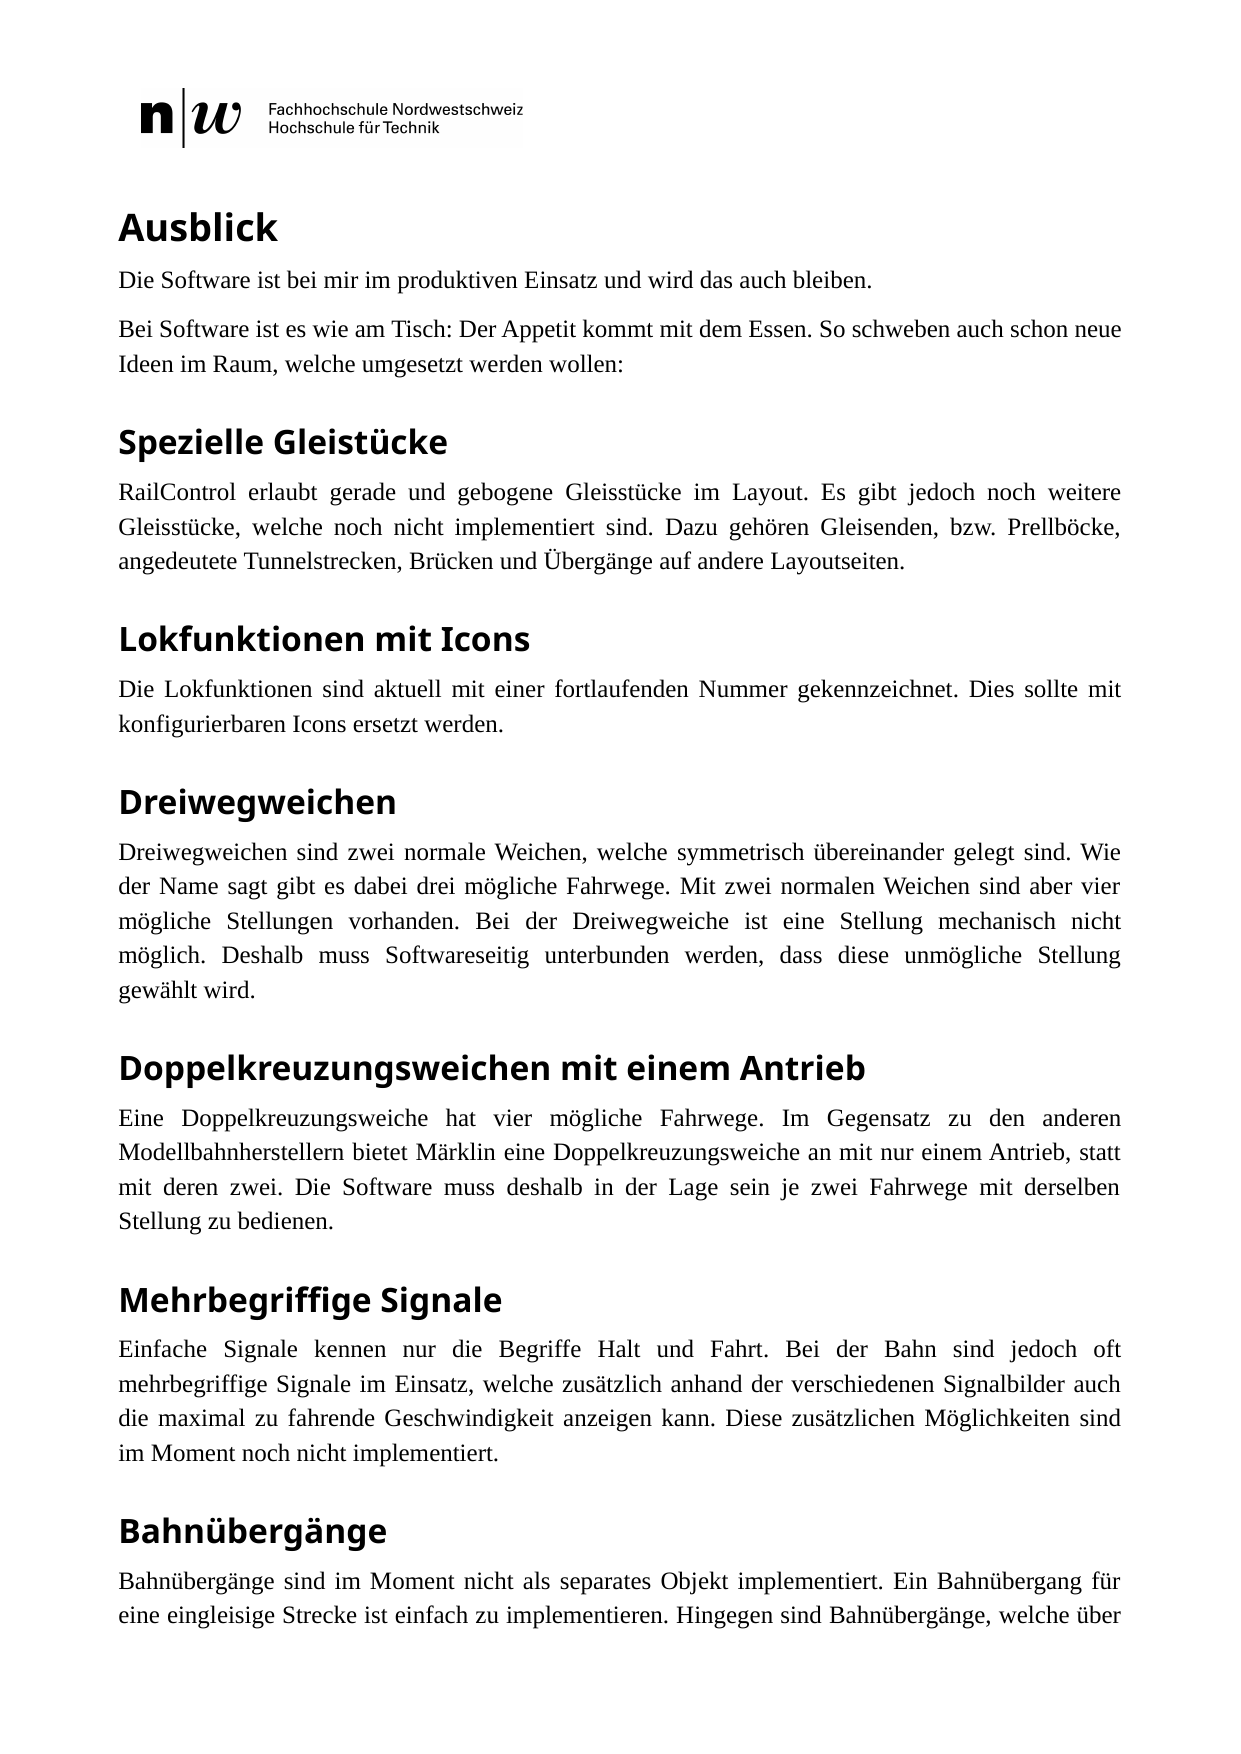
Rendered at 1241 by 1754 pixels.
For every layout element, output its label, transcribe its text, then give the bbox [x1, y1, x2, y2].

subtitle Dreiwegweichen [118, 779, 1122, 824]
subtitle Lokfunktionen mit Icons [118, 616, 1122, 662]
subtitle Mehrbegriffige Signale [118, 1276, 1122, 1322]
text Eine Doppelkreuzungsweiche hat vier mögliche Fahrwege. Im Gegensatz zu den anderen Modellbahnherstellern bietet Märklin eine Doppelkreuzungsweiche an mit nur einem Antrieb, statt mit deren zwei. Die Software muss deshalb in der Lage sein je zwei Fahrwege mit derselben Stellung zu bedienen. [118, 1103, 1122, 1235]
subtitle Ausblick [118, 201, 1122, 253]
text Die Software ist bei mir im produktiven Einsatz und wird das auch bleiben. [118, 266, 1122, 294]
subtitle Bahnübergänge [118, 1508, 1122, 1553]
text Dreiwegweichen sind zwei normale Weichen, welche symmetrisch übereinander gelegt sind. Wie der Name sagt gibt es dabei drei mögliche Fahrwege. Mit zwei normalen Weichen sind aber vier mögliche Stellungen vorhanden. Bei der Dreiwegweiche ist eine Stellung mechanisch nicht möglich. Deshalb muss Softwareseitig unterbunden werden, dass diese unmögliche Stellung gewählt wird. [118, 837, 1122, 1003]
text Die Lokfunktionen sind aktuell mit einer fortlaufenden Nummer gekennzeichnet. Dies sollte mit konfigurierbaren Icons ersetzt werden. [118, 674, 1122, 737]
subtitle Doppelkreuzungsweichen mit einem Antrieb [118, 1045, 1122, 1090]
subtitle Spezielle Gleistücke [118, 419, 1122, 465]
text Bahnübergänge sind im Moment nicht als separates Objekt implementiert. Ein Bahnübergang für eine eingleisige Strecke ist einfach zu implementieren. Hingegen sind Bahnübergänge, welche über [118, 1566, 1122, 1629]
text RailControl erlaubt gerade und gebogene Gleisstücke im Layout. Es gibt jedoch noch weitere Gleisstücke, welche noch nicht implementiert sind. Dazu gehören Gleisenden, bzw. Prellböcke, angedeutete Tunnelstrecken, Brücken und Übergänge auf andere Layoutseiten. [118, 477, 1122, 575]
text Einfache Signale kennen nur die Begriffe Halt und Fahrt. Bei der Bahn sind jedoch oft mehrbegriffige Signale im Einsatz, welche zusätzlich anhand der verschiedenen Signalbilder auch die maximal zu fahrende Geschwindigkeit anzeigen kann. Diese zusätzlichen Möglichkeiten sind im Moment noch nicht implementiert. [118, 1334, 1122, 1467]
text Bei Software ist es wie am Tisch: Der Appetit kommt mit dem Essen. So schweben auch schon neue Ideen im Raum, welche umgesetzt werden wollen: [118, 314, 1122, 378]
picture [141, 88, 523, 148]
